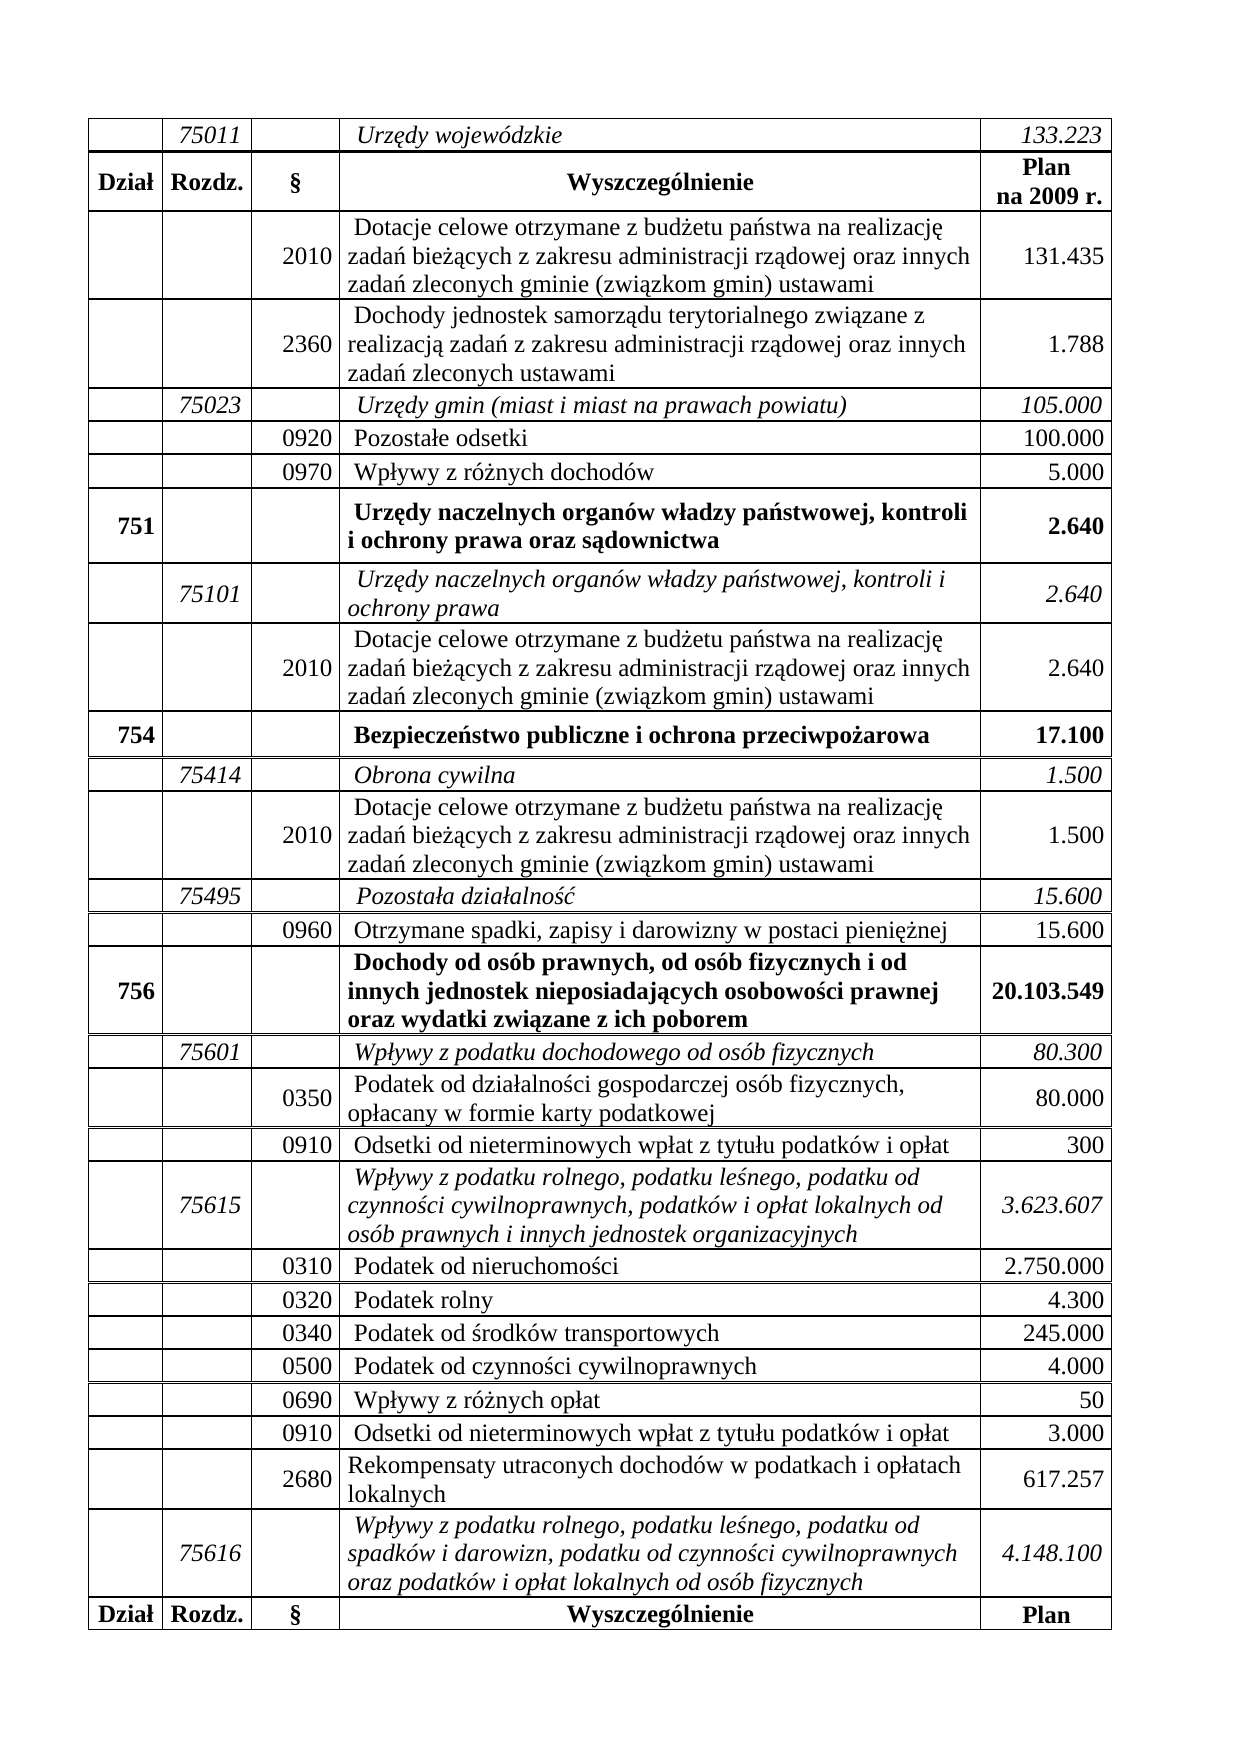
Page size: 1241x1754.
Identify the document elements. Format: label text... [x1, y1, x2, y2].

table_cell 617.257 [981, 1450, 1111, 1508]
table_cell [163, 300, 251, 387]
table_cell [252, 389, 339, 420]
table_cell 3.000 [981, 1417, 1111, 1448]
table_cell Wpływy z podatku rolnego, podatku leśnego, podatku od spadków i darowizn, podatku od czynności cywilnoprawnych oraz podatków i opłat lokalnych od osób fizycznych [340, 1510, 980, 1596]
table_cell [89, 1129, 162, 1160]
table_cell 80.300 [981, 1036, 1111, 1067]
table_cell [252, 947, 339, 1033]
table_cell [89, 1250, 162, 1281]
table_cell Podatek od działalności gospodarczej osób fizycznych, opłacany w formie karty podatkowej [340, 1069, 980, 1126]
table_cell 75011 [163, 119, 251, 150]
table_cell 2.640 [981, 489, 1111, 562]
table_cell [252, 1510, 339, 1596]
table_cell Rekompensaty utraconych dochodów w podatkach i opłatach lokalnych [340, 1450, 980, 1508]
table_cell [163, 1384, 251, 1415]
table_cell 75023 [163, 389, 251, 420]
table_cell Rozdz. [163, 1598, 251, 1629]
table_cell 0970 [252, 455, 339, 487]
table_cell 754 [89, 712, 162, 756]
table_cell Dochody jednostek samorządu terytorialnego związane z realizacją zadań z zakresu administracji rządowej oraz innych zadań zleconych ustawami [340, 300, 980, 387]
table_cell 75616 [163, 1510, 251, 1596]
table_cell [252, 712, 339, 756]
table_cell [252, 564, 339, 622]
table_cell Plan [981, 1598, 1111, 1629]
table_cell Odsetki od nieterminowych wpłat z tytułu podatków i opłat [340, 1417, 980, 1448]
table_cell 0910 [252, 1417, 339, 1448]
table_cell 0320 [252, 1284, 339, 1315]
table_cell Bezpieczeństwo publiczne i ochrona przeciwpożarowa [340, 712, 980, 756]
table_cell 245.000 [981, 1317, 1111, 1348]
table_cell 2.640 [981, 564, 1111, 622]
table_cell 75615 [163, 1162, 251, 1248]
table_cell Obrona cywilna [340, 759, 980, 790]
table_cell 3.623.607 [981, 1162, 1111, 1248]
table_cell 751 [89, 489, 162, 562]
table_cell [252, 119, 339, 150]
table_cell Urzędy naczelnych organów władzy państwowej, kontroli i ochrony prawa [340, 564, 980, 622]
table_cell Dział [89, 153, 162, 210]
table_cell 15.600 [981, 914, 1111, 945]
table_cell Urzędy wojewódzkie [340, 119, 980, 150]
table_cell Dochody od osób prawnych, od osób fizycznych i od innych jednostek nieposiadających osobowości prawnej oraz wydatki związane z ich poborem [340, 947, 980, 1033]
table_cell 0500 [252, 1350, 339, 1381]
table_cell 0340 [252, 1317, 339, 1348]
table_cell Urzędy naczelnych organów władzy państwowej, kontroli i ochrony prawa oraz sądownictwa [340, 489, 980, 562]
table_cell [252, 1036, 339, 1067]
table_cell [163, 455, 251, 487]
table_cell [89, 1350, 162, 1381]
table_cell [163, 1417, 251, 1448]
table_cell 133.223 [981, 119, 1111, 150]
table_cell Odsetki od nieterminowych wpłat z tytułu podatków i opłat [340, 1129, 980, 1160]
table_cell [89, 300, 162, 387]
table_cell [89, 1036, 162, 1067]
table_cell 0310 [252, 1250, 339, 1281]
table_cell 4.000 [981, 1350, 1111, 1381]
table_cell Wpływy z podatku dochodowego od osób fizycznych [340, 1036, 980, 1067]
table_cell Dotacje celowe otrzymane z budżetu państwa na realizację zadań bieżących z zakresu administracji rządowej oraz innych zadań zleconych gminie (związkom gmin) ustawami [340, 792, 980, 878]
table_cell [89, 455, 162, 487]
table_cell 75414 [163, 759, 251, 790]
table_cell [89, 1384, 162, 1415]
table_cell 75101 [163, 564, 251, 622]
table_cell [163, 1450, 251, 1508]
table_cell 4.300 [981, 1284, 1111, 1315]
table_cell 5.000 [981, 455, 1111, 487]
table_cell 300 [981, 1129, 1111, 1160]
table_cell [163, 1350, 251, 1381]
table_cell [89, 624, 162, 710]
table_cell § [252, 1598, 339, 1629]
table_cell [252, 489, 339, 562]
table_cell [89, 759, 162, 790]
table_cell 131.435 [981, 212, 1111, 298]
table_cell 2.750.000 [981, 1250, 1111, 1281]
table_cell 756 [89, 947, 162, 1033]
table_cell 0690 [252, 1384, 339, 1415]
table_cell 2680 [252, 1450, 339, 1508]
table_cell 15.600 [981, 880, 1111, 911]
table_cell 75495 [163, 880, 251, 911]
table_cell [89, 914, 162, 945]
table_cell 0920 [252, 422, 339, 453]
table_cell [163, 792, 251, 878]
table_cell 2010 [252, 212, 339, 298]
table_cell [163, 1069, 251, 1126]
table_cell 0960 [252, 914, 339, 945]
table_cell [89, 1162, 162, 1248]
table_cell [163, 914, 251, 945]
table_cell Dotacje celowe otrzymane z budżetu państwa na realizację zadań bieżących z zakresu administracji rządowej oraz innych zadań zleconych gminie (związkom gmin) ustawami [340, 212, 980, 298]
table_cell Dotacje celowe otrzymane z budżetu państwa na realizację zadań bieżących z zakresu administracji rządowej oraz innych zadań zleconych gminie (związkom gmin) ustawami [340, 624, 980, 710]
table_cell [163, 712, 251, 756]
table_cell [89, 564, 162, 622]
table_cell [163, 1284, 251, 1315]
table_cell [89, 1284, 162, 1315]
table_cell 1.500 [981, 792, 1111, 878]
table_cell 1.788 [981, 300, 1111, 387]
table_cell Urzędy gmin (miast i miast na prawach powiatu) [340, 389, 980, 420]
table_cell Podatek od czynności cywilnoprawnych [340, 1350, 980, 1381]
table_cell [89, 880, 162, 911]
table_cell [252, 1162, 339, 1248]
table_cell 1.500 [981, 759, 1111, 790]
table_cell 50 [981, 1384, 1111, 1415]
table_cell Plan na 2009 r. [981, 153, 1111, 210]
table_cell [163, 422, 251, 453]
table_cell 80.000 [981, 1069, 1111, 1126]
table_cell 4.148.100 [981, 1510, 1111, 1596]
table_cell 2.640 [981, 624, 1111, 710]
table_cell [89, 1510, 162, 1596]
table_cell [89, 389, 162, 420]
table_cell Podatek rolny [340, 1284, 980, 1315]
table_cell 17.100 [981, 712, 1111, 756]
table_cell [89, 1069, 162, 1126]
table_cell Pozostałe odsetki [340, 422, 980, 453]
table_cell [89, 119, 162, 150]
table_cell Dział [89, 1598, 162, 1629]
table_cell [89, 1450, 162, 1508]
table_cell [163, 947, 251, 1033]
table_cell Pozostała działalność [340, 880, 980, 911]
table_cell [163, 1250, 251, 1281]
table_cell [89, 792, 162, 878]
table_cell [163, 1129, 251, 1160]
table_cell [163, 489, 251, 562]
table_cell Podatek od nieruchomości [340, 1250, 980, 1281]
table_cell Wpływy z podatku rolnego, podatku leśnego, podatku od czynności cywilnoprawnych, podatków i opłat lokalnych od osób prawnych i innych jednostek organizacyjnych [340, 1162, 980, 1248]
table_cell [163, 624, 251, 710]
table_cell 20.103.549 [981, 947, 1111, 1033]
table_cell [89, 212, 162, 298]
table_cell 2010 [252, 792, 339, 878]
table_cell Wyszczególnienie [340, 153, 980, 210]
table_cell 0910 [252, 1129, 339, 1160]
table_cell Rozdz. [163, 153, 251, 210]
table_cell Otrzymane spadki, zapisy i darowizny w postaci pieniężnej [340, 914, 980, 945]
table_cell [89, 422, 162, 453]
table_cell 75601 [163, 1036, 251, 1067]
table_cell Wpływy z różnych opłat [340, 1384, 980, 1415]
table_cell 2010 [252, 624, 339, 710]
table_cell Wpływy z różnych dochodów [340, 455, 980, 487]
table_cell [89, 1317, 162, 1348]
table_cell 0350 [252, 1069, 339, 1126]
table_cell [163, 212, 251, 298]
table_cell [89, 1417, 162, 1448]
table_cell [252, 880, 339, 911]
table_cell [163, 1317, 251, 1348]
table_cell Podatek od środków transportowych [340, 1317, 980, 1348]
table_cell 2360 [252, 300, 339, 387]
table_cell Wyszczególnienie [340, 1598, 980, 1629]
table_cell 100.000 [981, 422, 1111, 453]
table_cell 105.000 [981, 389, 1111, 420]
table_cell § [252, 153, 339, 210]
table_cell [252, 759, 339, 790]
